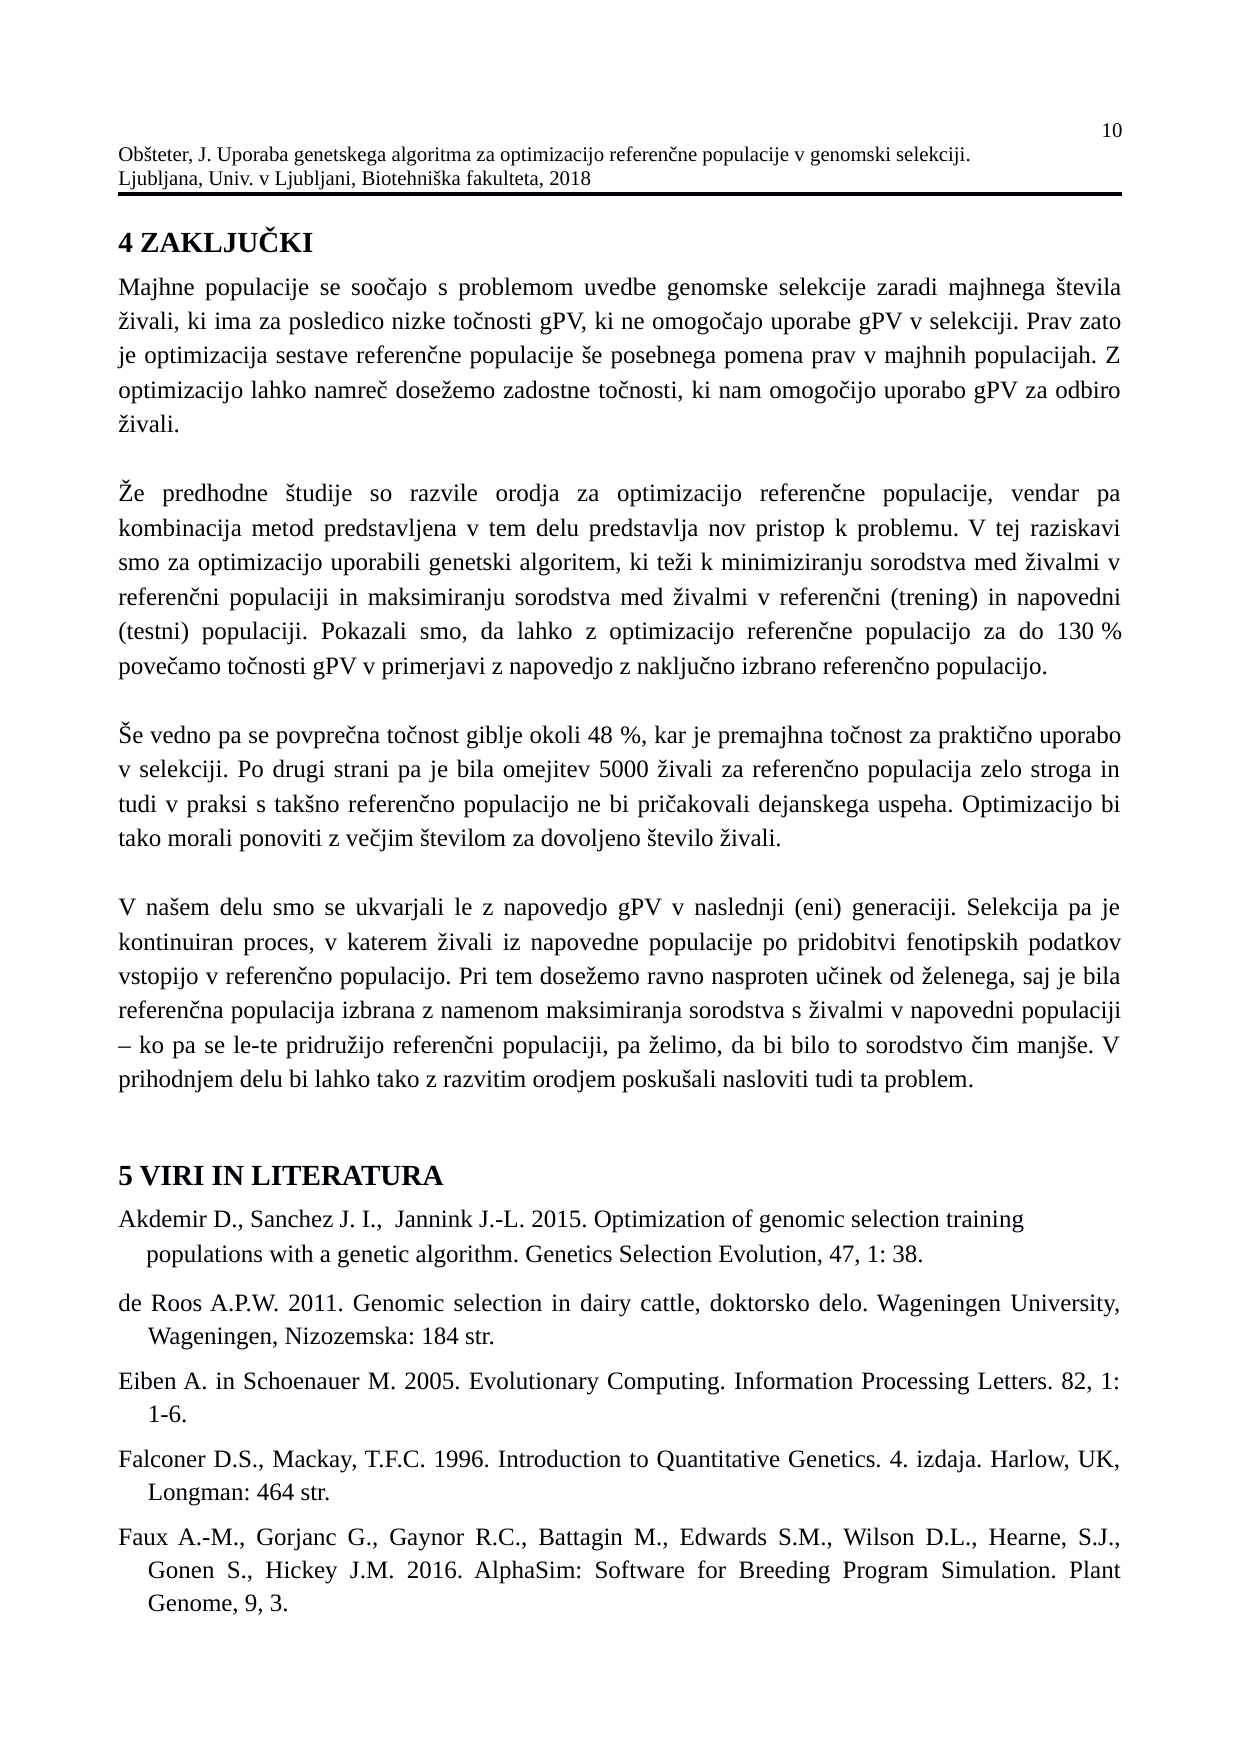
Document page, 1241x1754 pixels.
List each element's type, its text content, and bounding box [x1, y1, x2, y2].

text Akdemir D., Sanchez J. I., Jannink J.-L. 2015. Optimization of genomic selection training populations with a genetic algorithm. Genetics Selection Evolution, 47, 1: 38. [118, 1204, 1122, 1268]
subtitle 5 VIRI IN LITERATURA [118, 1158, 1122, 1192]
text Faux A.-M., Gorjanc G., Gaynor R.C., Battagin M., Edwards S.M., Wilson D.L., Hearne, S.J., Gonen S., Hickey J.M. 2016. AlphaSim: Software for Breeding Program Simulation. Plant Genome, 9, 3. [118, 1522, 1122, 1617]
text Falconer D.S., Mackay, T.F.C. 1996. Introduction to Quantitative Genetics. 4. izdaja. Harlow, UK, Longman: 464 str. [118, 1444, 1122, 1506]
text de Roos A.P.W. 2011. Genomic selection in dairy cattle, doktorsko delo. Wageningen University, Wageningen, Nizozemska: 184 str. [118, 1288, 1122, 1350]
text Že predhodne študije so razvile orodja za optimizacijo referenčne populacije, vendar pa kombinacija metod predstavljena v tem delu predstavlja nov pristop k problemu. V tej raziskavi smo za optimizacijo uporabili genetski algoritem, ki teži k minimiziranju sorodstva med živalmi v referenčni populaciji in maksimiranju sorodstva med živalmi v referenčni (trening) in napovedni (testni) populaciji. Pokazali smo, da lahko z optimizacijo referenčne populacijo za do 130 % povečamo točnosti gPV v primerjavi z napovedjo z naključno izbrano referenčno populacijo. [118, 478, 1122, 679]
text Eiben A. in Schoenauer M. 2005. Evolutionary Computing. Information Processing Letters. 82, 1: 1-6. [118, 1366, 1122, 1428]
text V našem delu smo se ukvarjali le z napovedjo gPV v naslednji (eni) generaciji. Selekcija pa je kontinuiran proces, v katerem živali iz napovedne populacije po pridobitvi fenotipskih podatkov vstopijo v referenčno populacijo. Pri tem dosežemo ravno nasproten učinek od želenega, saj je bila referenčna populacija izbrana z namenom maksimiranja sorodstva s živalmi v napovedni populaciji – ko pa se le-te pridružijo referenčni populaciji, pa želimo, da bi bilo to sorodstvo čim manjše. V prihodnjem delu bi lahko tako z razvitim orodjem poskušali nasloviti tudi ta problem. [118, 892, 1122, 1093]
text Majhne populacije se soočajo s problemom uvedbe genomske selekcije zaradi majhnega števila živali, ki ima za posledico nizke točnosti gPV, ki ne omogočajo uporabe gPV v selekciji. Prav zato je optimizacija sestave referenčne populacije še posebnega pomena prav v majhnih populacijah. Z optimizacijo lahko namreč dosežemo zadostne točnosti, ki nam omogočijo uporabo gPV za odbiro živali. [118, 272, 1122, 438]
text Še vedno pa se povprečna točnost giblje okoli 48 %, kar je premajhna točnost za praktično uporabo v selekciji. Po drugi strani pa je bila omejitev 5000 živali za referenčno populacija zelo stroga in tudi v praksi s takšno referenčno populacijo ne bi pričakovali dejanskega uspeha. Optimizacijo bi tako morali ponoviti z večjim številom za dovoljeno število živali. [118, 720, 1122, 852]
subtitle 4 ZAKLJUČKI [118, 226, 1122, 259]
